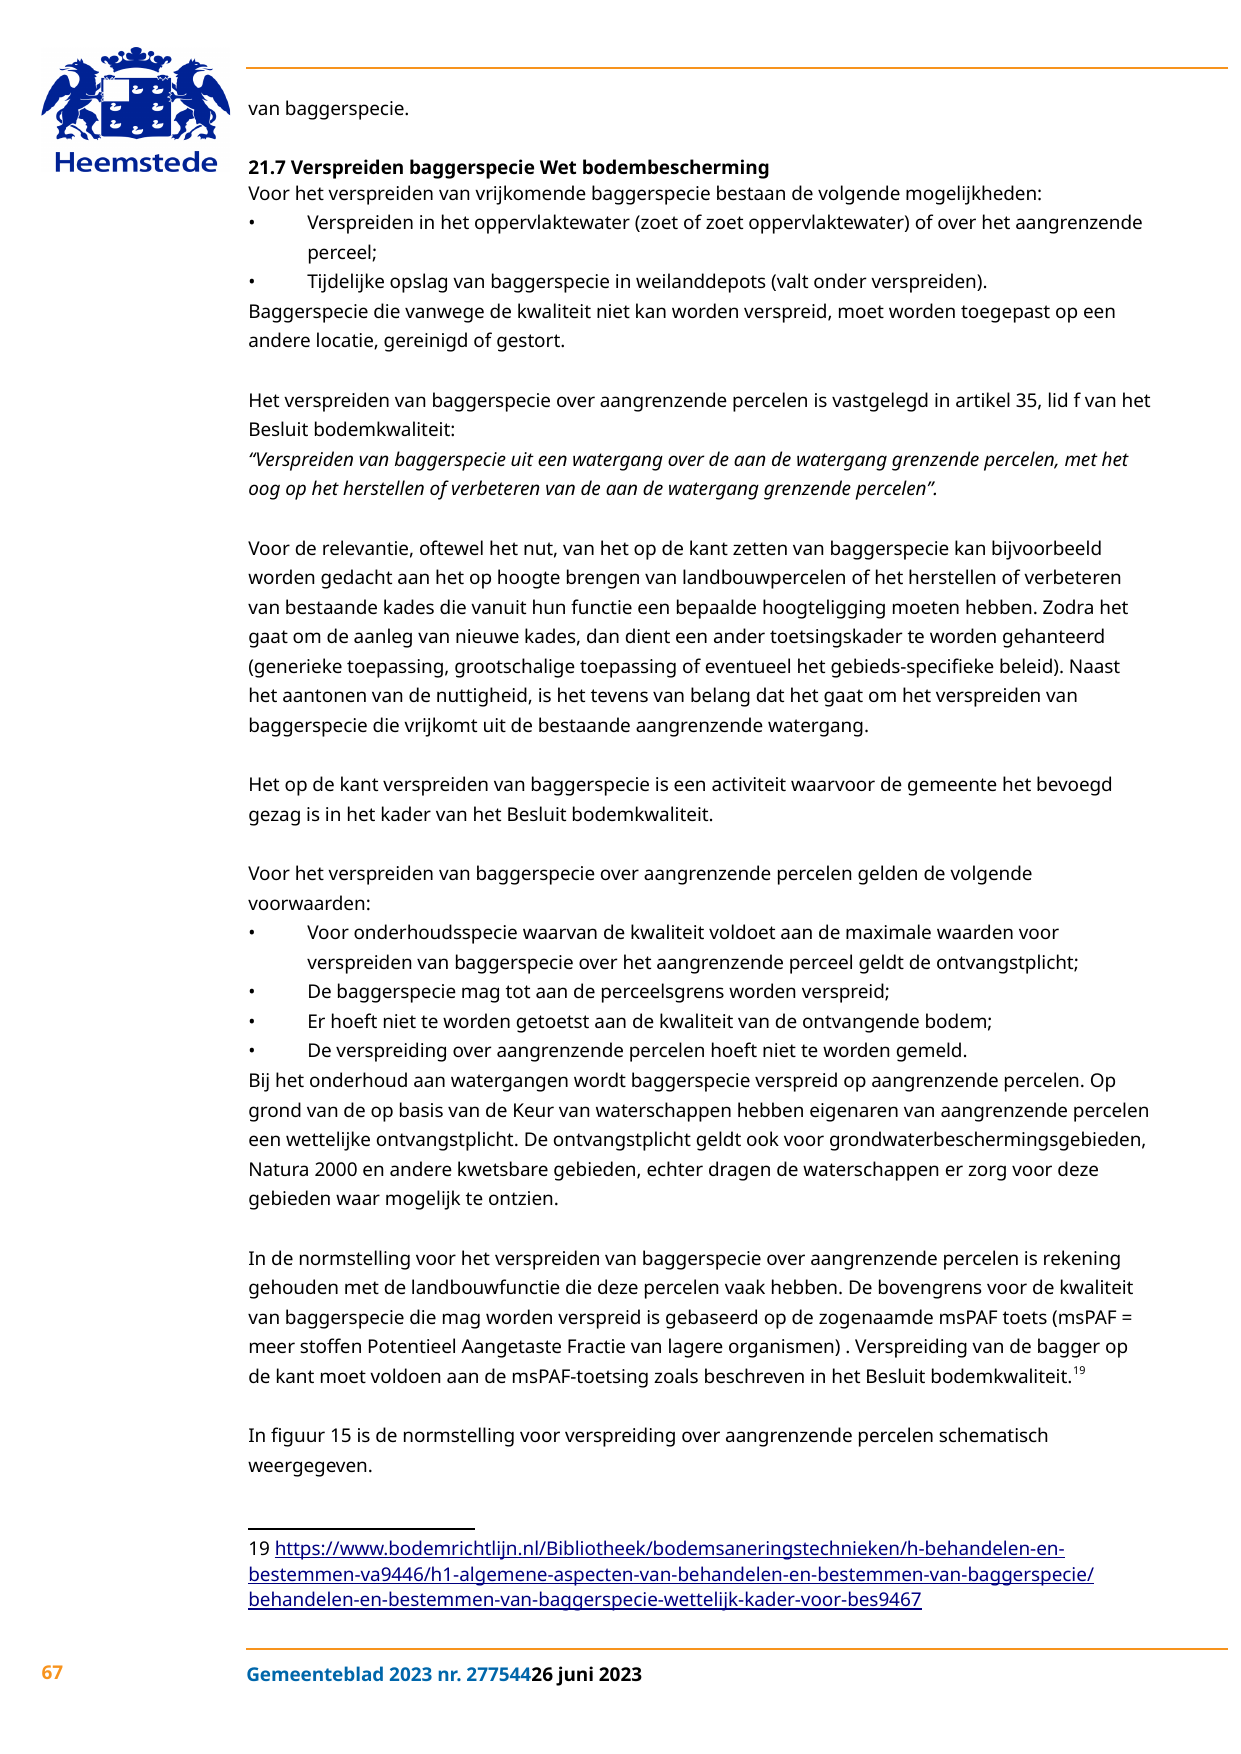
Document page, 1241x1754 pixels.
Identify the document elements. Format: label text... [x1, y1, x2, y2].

text Voor het verspreiden van baggerspecie over aangrenzende percelen gelden de volgende voorwaarden: [248, 860, 1152, 915]
text 21.7 Verspreiden baggerspecie Wet bodembescherming [248, 154, 1152, 180]
list Verspreiden in het oppervlaktewater (zoet of zoet oppervlaktewater) of over het aangrenzende perceel; [248, 209, 1152, 264]
text Voor de relevantie, oftewel het nut, van het op de kant zetten van baggerspecie kan bijvoorbeeld worden gedacht aan het op hoogte brengen van landbouwpercelen of het herstellen of verbeteren van bestaande kades die vanuit hun functie een bepaalde hoogteligging moeten hebben. Zodra het gaat om de aanleg van nieuwe kades, dan dient een ander toetsingskader te worden gehanteerd (generieke toepassing, grootschalige toepassing of eventueel het gebieds-specifieke beleid). Naast het aantonen van de nuttigheid, is het tevens van belang dat het gaat om het verspreiden van baggerspecie die vrijkomt uit de bestaande aangrenzende watergang. [248, 535, 1152, 738]
list Voor onderhoudsspecie waarvan de kwaliteit voldoet aan de maximale waarden voor verspreiden van baggerspecie over het aangrenzende perceel geldt de ontvangstplicht; [248, 919, 1152, 974]
text Baggerspecie die vanwege de kwaliteit niet kan worden verspreid, moet worden toegepast op een andere locatie, gereinigd of gestort. [248, 298, 1152, 353]
text In figuur 15 is de normstelling voor verspreiding over aangrenzende percelen schematisch weergegeven. [248, 1422, 1152, 1477]
list De verspreiding over aangrenzende percelen hoeft niet te worden gemeld. [248, 1038, 1152, 1063]
picture [41, 47, 231, 172]
text van baggerspecie. [248, 95, 1152, 121]
text Het verspreiden van baggerspecie over aangrenzende percelen is vastgelegd in artikel 35, lid f van het Besluit bodemkwaliteit: [248, 387, 1152, 442]
text “Verspreiden van baggerspecie uit een watergang over de aan de watergang grenzende percelen, met het oog op het herstellen of verbeteren van de aan de watergang grenzende percelen”. [248, 446, 1152, 501]
text https://www.bodemrichtlijn.nl/Bibliotheek/bodemsaneringstechnieken/h-behandelen-en-bestemmen-va9446/h1-algemene-aspecten-van-behandelen-en-bestemmen-van-baggerspecie/behandelen-en-bestemmen-van-baggerspecie-wettelijk-kader-voor-bes9467 [248, 1535, 1152, 1612]
list De baggerspecie mag tot aan de perceelsgrens worden verspreid; [248, 978, 1152, 1004]
list Er hoeft niet te worden getoetst aan de kwaliteit van de ontvangende bodem; [248, 1008, 1152, 1034]
text Het op de kant verspreiden van baggerspecie is een activiteit waarvoor de gemeente het bevoegd gezag is in het kader van het Besluit bodemkwaliteit. [248, 771, 1152, 827]
list Tijdelijke opslag van baggerspecie in weilanddepots (valt onder verspreiden). [248, 268, 1152, 294]
text Voor het verspreiden van vrijkomende baggerspecie bestaan de volgende mogelijkheden: [248, 180, 1152, 205]
text In de normstelling voor het verspreiden van baggerspecie over aangrenzende percelen is rekening gehouden met de landbouwfunctie die deze percelen vaak hebben. De bovengrens voor de kwaliteit van baggerspecie die mag worden verspreid is gebaseerd op de zogenaamde msPAF toets (msPAF = meer stoffen Potentieel Aangetaste Fractie van lagere organismen) . Verspreiding van de bagger op de kant moet voldoen aan de msPAF-toetsing zoals beschreven in het Besluit bodemkwaliteit. [248, 1245, 1152, 1389]
text Bij het onderhoud aan watergangen wordt baggerspecie verspreid op aangrenzende percelen. Op grond van de op basis van de Keur van waterschappen hebben eigenaren van aangrenzende percelen een wettelijke ontvangstplicht. De ontvangstplicht geldt ook voor grondwaterbeschermingsgebieden, Natura 2000 en andere kwetsbare gebieden, echter dragen de waterschappen er zorg voor deze gebieden waar mogelijk te ontzien. [248, 1067, 1152, 1211]
